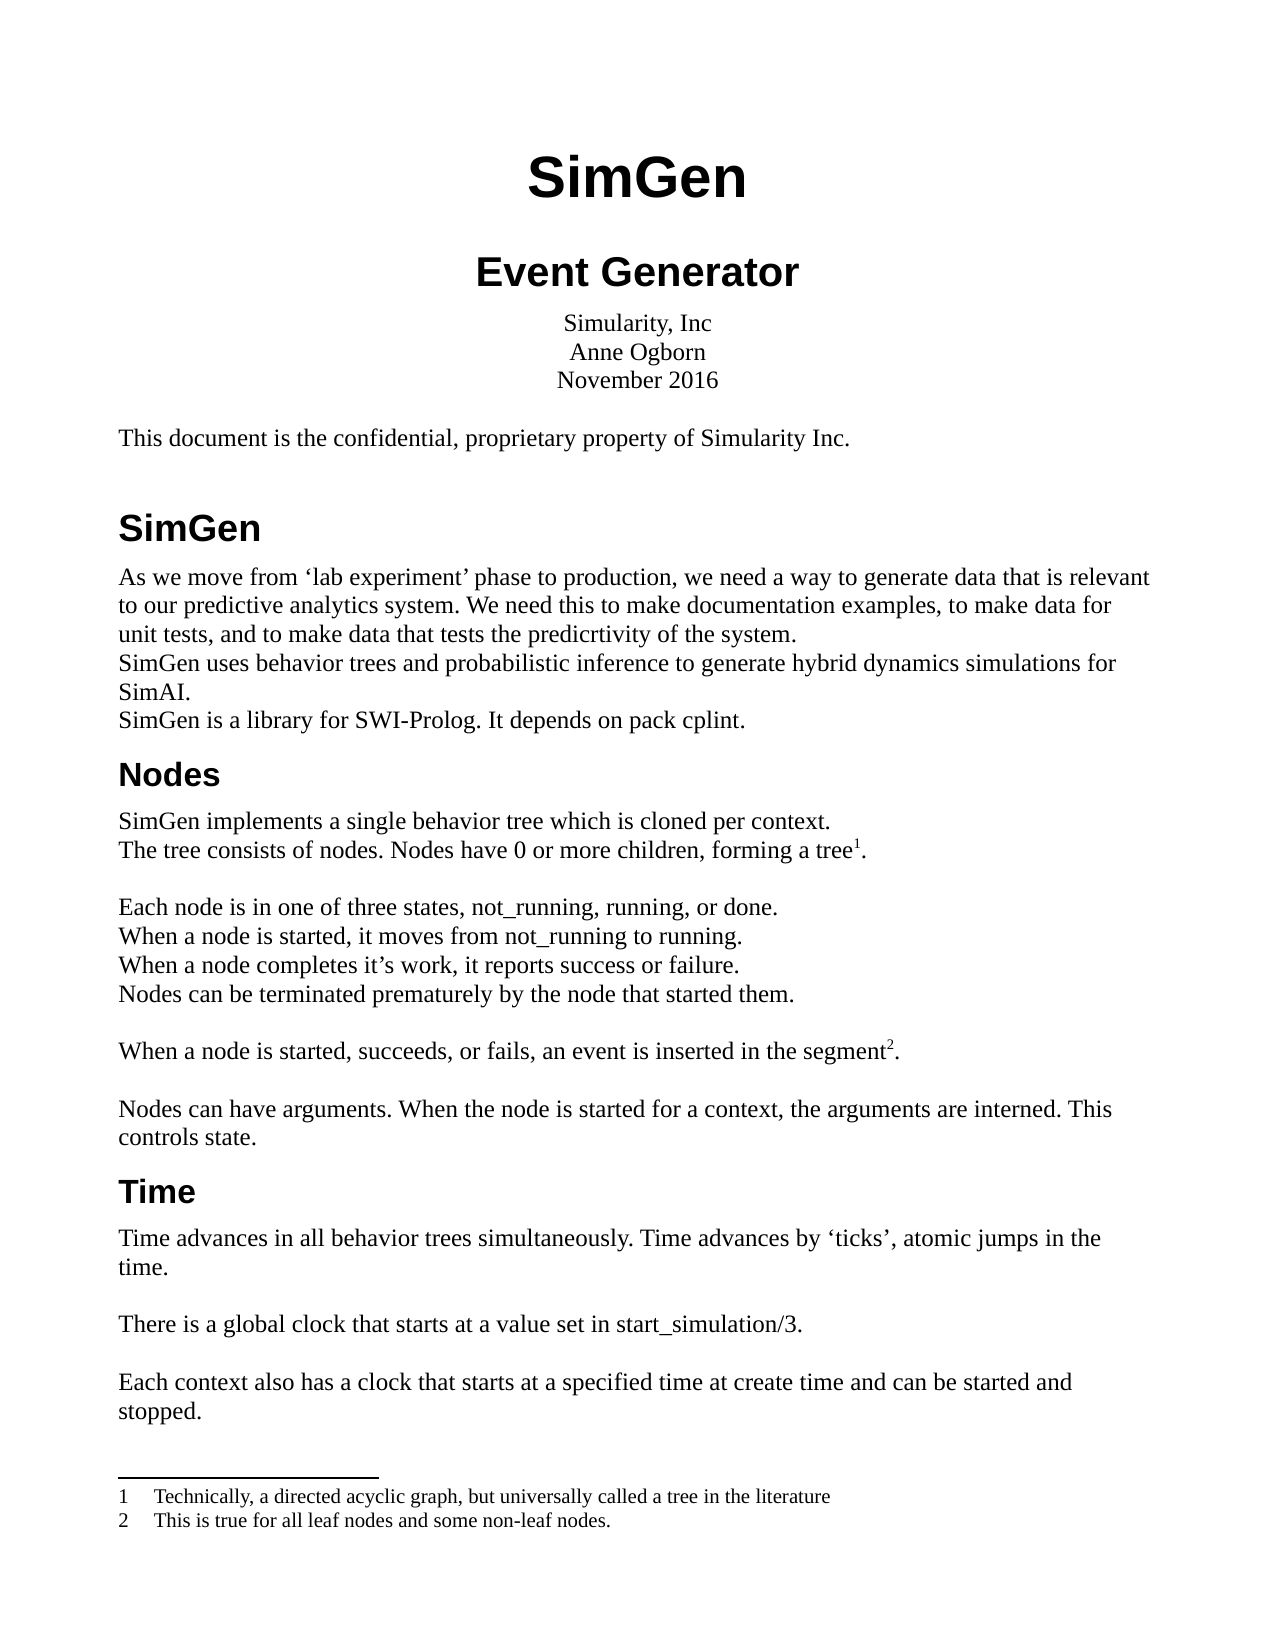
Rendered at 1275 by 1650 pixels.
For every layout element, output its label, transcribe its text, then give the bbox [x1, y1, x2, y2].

text Simularity, Inc [118, 308, 1157, 337]
text When a node is started, succeeds, or fails, an event is inserted in the segment. [118, 1036, 1157, 1065]
subtitle SimGen [118, 506, 1157, 549]
text SimGen implements a single behavior tree which is cloned per context. [118, 806, 1157, 835]
text This is true for all leaf nodes and some non-leaf nodes. [118, 1508, 1157, 1532]
text When a node completes it’s work, it reports success or failure. [118, 950, 1157, 979]
text Nodes can have arguments. When the node is started for a context, the arguments are interned. This controls state. [118, 1094, 1157, 1151]
text This document is the confidential, proprietary property of Simularity Inc. [118, 423, 1157, 452]
text Anne Ogborn [118, 337, 1157, 366]
text The tree consists of nodes. Nodes have 0 or more children, forming a tree. [118, 835, 1157, 864]
title Event Generator [118, 248, 1157, 296]
text Each context also has a clock that starts at a specified time at create time and can be started and stopped. [118, 1367, 1157, 1424]
text When a node is started, it moves from not_running to running. [118, 921, 1157, 950]
text There is a global clock that starts at a value set in start_simulation/3. [118, 1309, 1157, 1338]
text Each node is in one of three states, not_running, running, or done. [118, 892, 1157, 921]
text SimGen uses behavior trees and probabilistic inference to generate hybrid dynamics simulations for SimAI. [118, 648, 1157, 706]
text SimGen is a library for SWI-Prolog. It depends on pack cplint. [118, 706, 1157, 734]
text Nodes can be terminated prematurely by the node that started them. [118, 979, 1157, 1007]
subtitle Nodes [118, 755, 1157, 794]
text Time advances in all behavior trees simultaneously. Time advances by ‘ticks’, atomic jumps in the time. [118, 1223, 1157, 1281]
text November 2016 [118, 366, 1157, 394]
text Technically, a directed acyclic graph, but universally called a tree in the literature [118, 1484, 1157, 1508]
subtitle Time [118, 1172, 1157, 1211]
text As we move from ‘lab experiment’ phase to production, we need a way to generate data that is relevant to our predictive analytics system. We need this to make documentation examples, to make data for unit tests, and to make data that tests the predicrtivity of the system. [118, 562, 1157, 648]
title SimGen [118, 143, 1157, 210]
